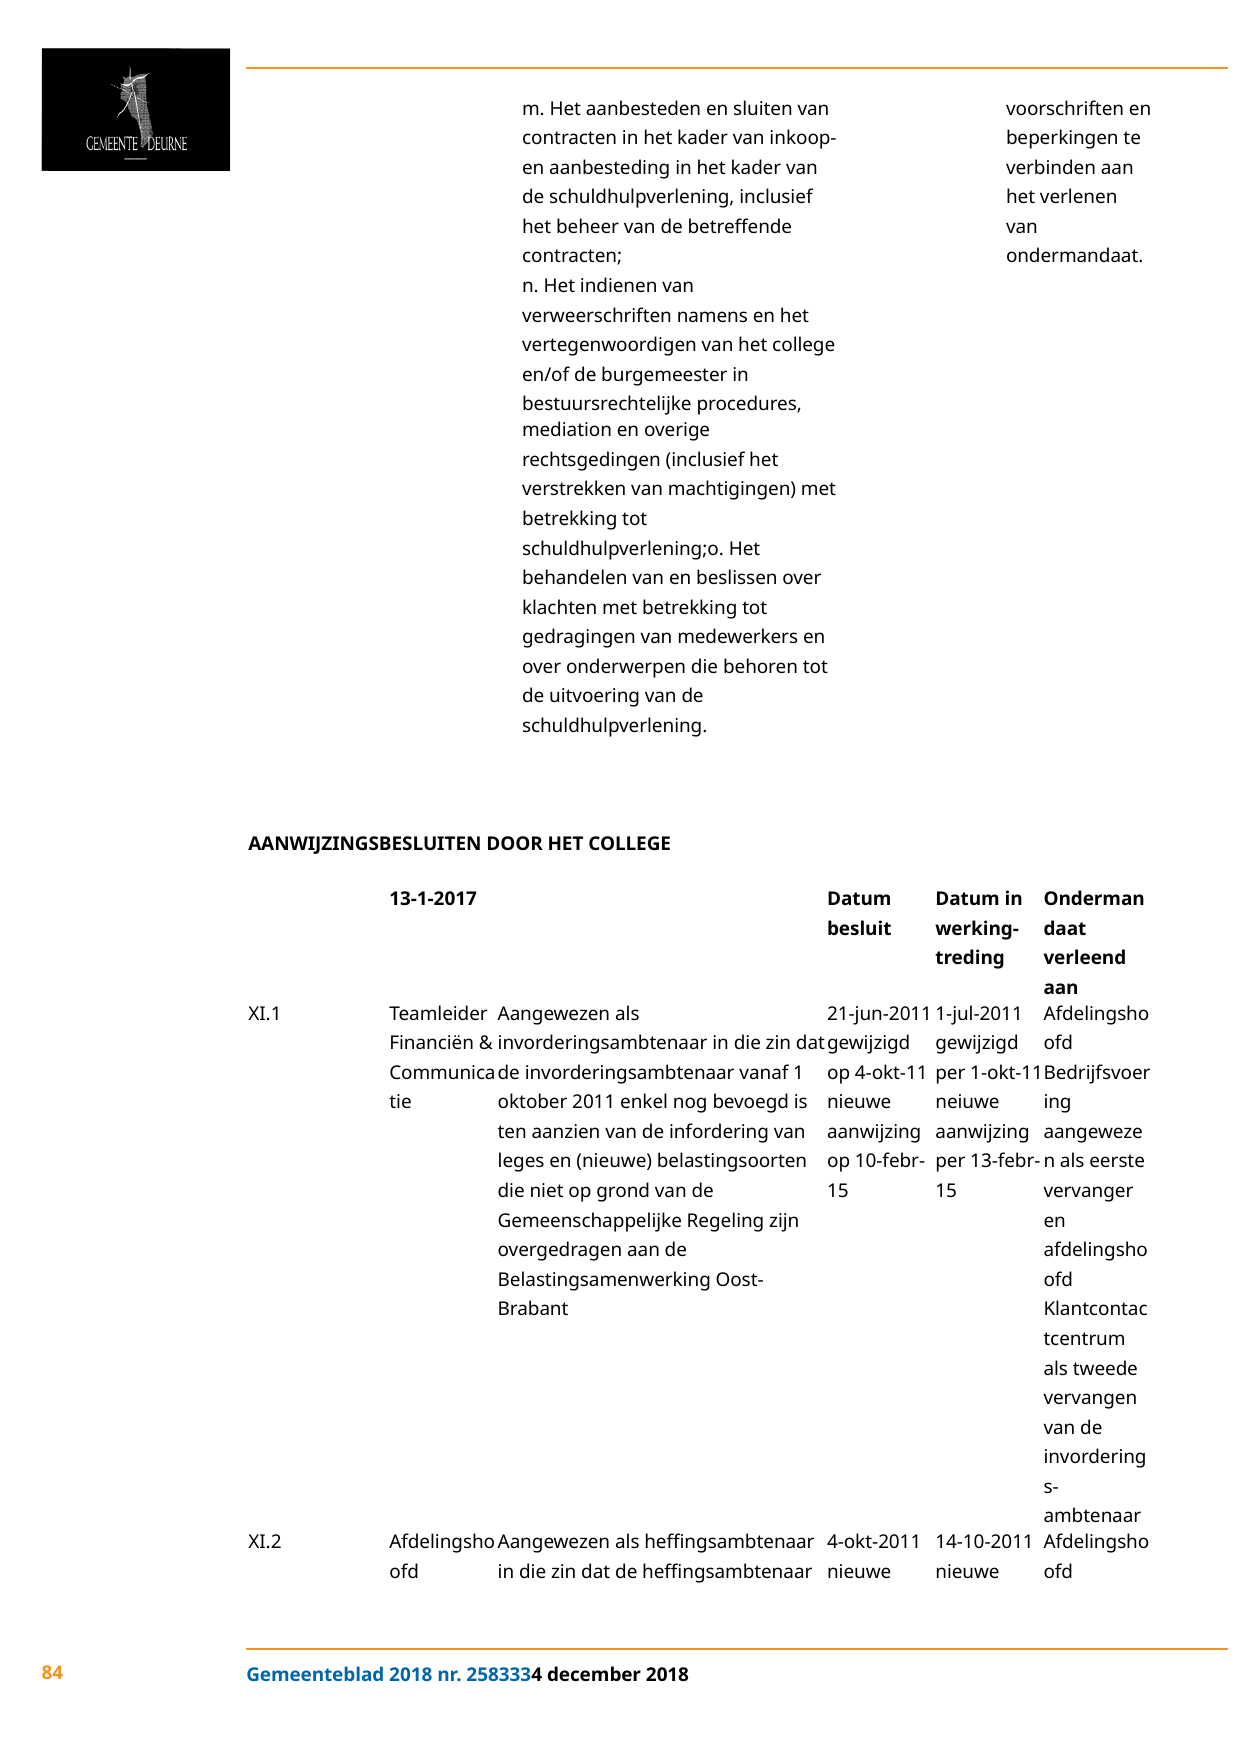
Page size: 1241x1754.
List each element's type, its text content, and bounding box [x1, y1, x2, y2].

table_header AANWIJZINGSBESLUITEN DOOR HET COLLEGE [248, 830, 1152, 885]
table_cell [248, 95, 330, 416]
table_cell Teamleider Financiën & Communicatie [389, 1000, 497, 1528]
table_cell Afdelingshoofd [389, 1529, 497, 1584]
table_cell [924, 95, 1006, 416]
table_cell XI.2 [248, 1529, 389, 1584]
table_cell 4-okt-2011 nieuwe [827, 1529, 935, 1584]
table_cell 13-1-2017 [389, 885, 497, 1000]
table_cell [842, 416, 924, 738]
table_cell [924, 416, 1006, 738]
table_cell Aangewezen als invorderingsambtenaar in die zin dat de invorderingsambtenaar vanaf 1 oktober 2011 enkel nog bevoegd is ten aanzien van de infordering van leges en (nieuwe) belastingsoorten die niet op grond van de Gemeenschappelijke Regeling zijn overgedragen aan de Belastingsamenwerking Oost-Brabant [498, 1000, 827, 1528]
table_cell Afdelingshoofd [1043, 1529, 1152, 1584]
table_cell [248, 416, 330, 738]
picture [41, 47, 231, 172]
table_cell [498, 885, 827, 1000]
table_cell Datum besluit [827, 885, 935, 1000]
table_cell Aangewezen als heffingsambtenaar in die zin dat de heffingsambtenaar [498, 1529, 827, 1584]
table_cell 21-jun-2011 gewijzigd op 4-okt-11 nieuwe aanwijzing op 10-febr-15 [827, 1000, 935, 1528]
table_cell Datum in werking-treding [935, 885, 1043, 1000]
table_cell XI.1 [248, 1000, 389, 1528]
table_cell [1006, 416, 1152, 738]
table_cell voorschriften en beperkingen te verbinden aan het verlenen van ondermandaat. [1006, 95, 1152, 416]
table_cell mediation en overige rechtsgedingen (inclusief het verstrekken van machtigingen) met betrekking tot schuldhulpverlening;o. Het behandelen van en beslissen over klachten met betrekking tot gedragingen van medewerkers en over onderwerpen die behoren tot de uitvoering van de schuldhulpverlening. [522, 416, 842, 738]
table_cell 14-10-2011 nieuwe [935, 1529, 1043, 1584]
table_cell [330, 95, 522, 416]
table_cell Afdelingshoofd Bedrijfsvoering aangewezen als eerste vervanger en afdelingshoofd Klantcontactcentrum als tweede vervangen van de invorderings- ambtenaar [1043, 1000, 1152, 1528]
table_cell [248, 885, 389, 1000]
table_cell m. Het aanbesteden en sluiten van contracten in het kader van inkoop- en aanbesteding in het kader van de schuldhulpverlening, inclusief het beheer van de betreffende contracten; n. Het indienen van verweerschriften namens en het vertegenwoordigen van het college en/of de burgemeester in bestuursrechtelijke procedures, [522, 95, 842, 416]
table_cell [842, 95, 924, 416]
table_cell Ondermandaat verleend aan [1043, 885, 1152, 1000]
table_cell 1-jul-2011 gewijzigd per 1-okt-11 neiuwe aanwijzing per 13-febr-15 [935, 1000, 1043, 1528]
table_cell [330, 416, 522, 738]
